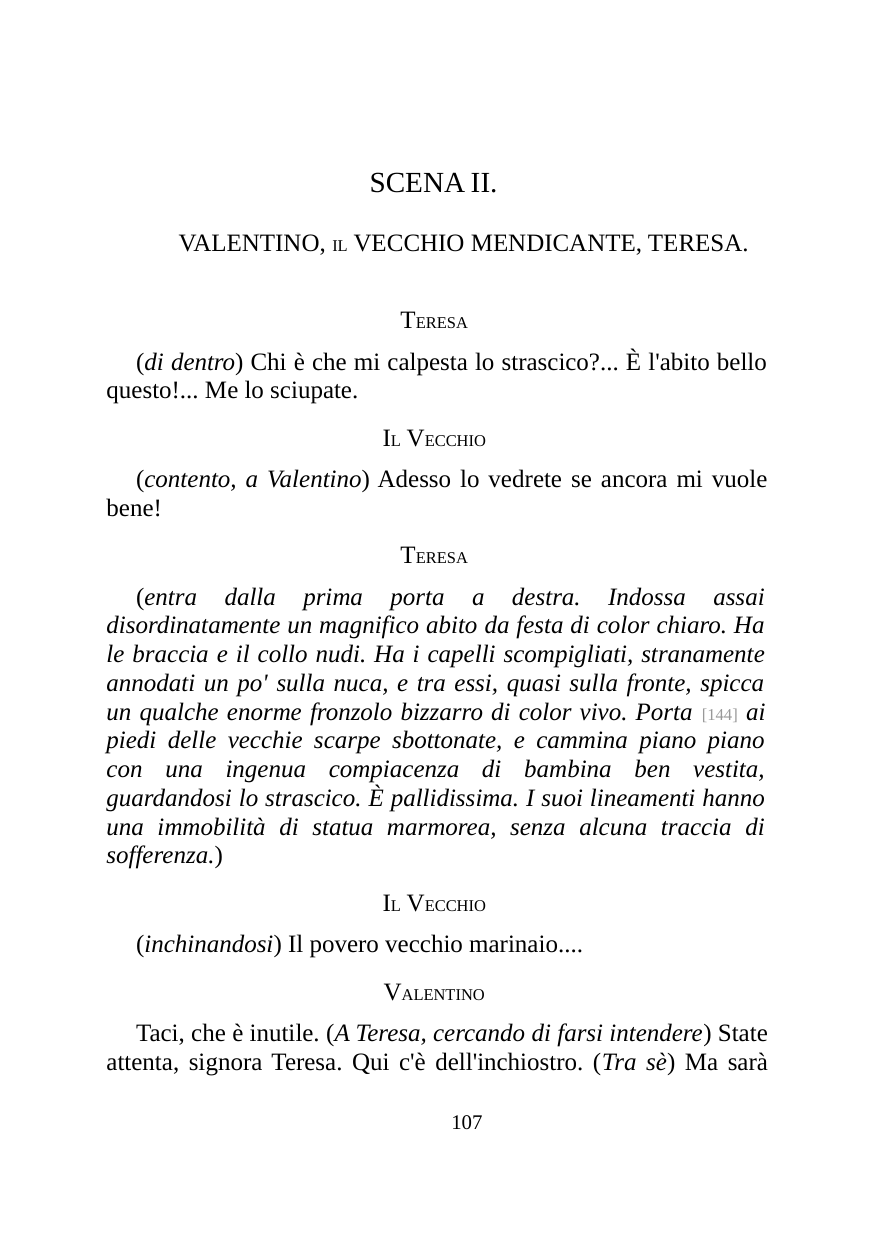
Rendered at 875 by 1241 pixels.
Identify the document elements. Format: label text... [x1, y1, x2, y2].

text Teresa [106, 540, 768, 569]
text Taci, che è inutile. (A Teresa, cercando di farsi intendere) State attenta, signora Teresa. Qui c'è dell'inchiostro. (Tra sè) Ma sarà [106, 1018, 768, 1075]
text VALENTINO, il VECCHIO MENDICANTE, TERESA. [106, 228, 768, 257]
text (contento, a Valentino) Adesso lo vedrete se ancora mi vuole bene! [106, 464, 768, 522]
text (inchinandosi) Il povero vecchio marinaio.... [106, 929, 768, 958]
text Il Vecchio [106, 888, 768, 917]
text Valentino [106, 977, 768, 1005]
subtitle SCENA II. [106, 165, 768, 199]
text (entra dalla prima porta a destra. Indossa assai disordinatamente un magnifico abito da festa di color chiaro. Ha le braccia e il collo nudi. Ha i capelli scompigliati, stranamente annodati un po' sulla nuca, e tra essi, quasi sulla fronte, spicca un qualche enorme fronzolo bizzarro di color vivo. Porta [144] ai piedi delle vecchie scarpe sbottonate, e cammina piano piano con una ingenua compiacenza di bambina ben vestita, guardandosi lo strascico. È pallidissima. I suoi lineamenti hanno una immobilità di statua marmorea, senza alcuna traccia di sofferenza.) [106, 582, 768, 869]
text Teresa [106, 305, 768, 334]
text (di dentro) Chi è che mi calpesta lo strascico?... È l'abito bello questo!... Me lo sciupate. [106, 347, 768, 404]
text Il Vecchio [106, 423, 768, 452]
